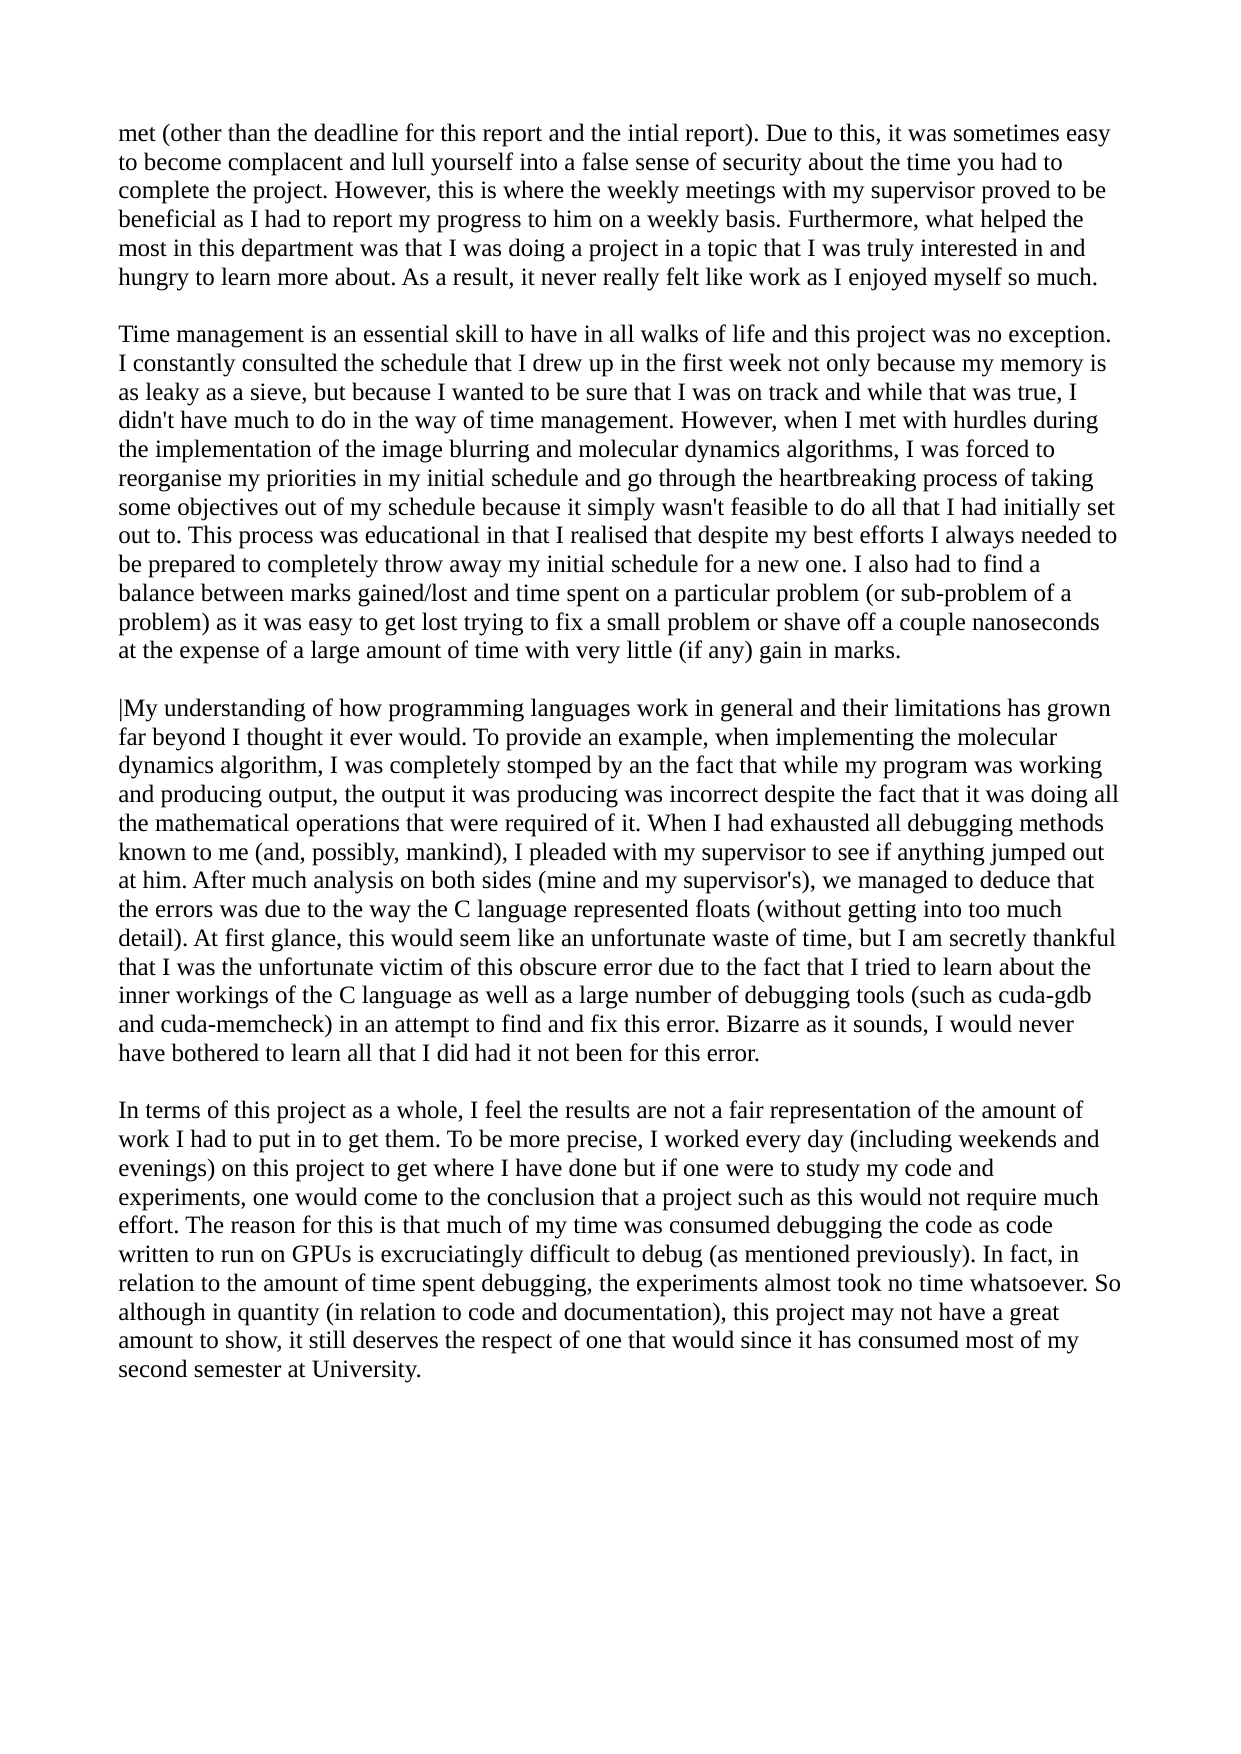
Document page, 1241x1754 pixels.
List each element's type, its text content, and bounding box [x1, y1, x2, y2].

text met (other than the deadline for this report and the intial report). Due to this, it was sometimes easy to become complacent and lull yourself into a false sense of security about the time you had to complete the project. However, this is where the weekly meetings with my supervisor proved to be beneficial as I had to report my progress to him on a weekly basis. Furthermore, what helped the most in this department was that I was doing a project in a topic that I was truly interested in and hungry to learn more about. As a result, it never really felt like work as I enjoyed myself so much. [118, 118, 1122, 291]
text |My understanding of how programming languages work in general and their limitations has grown far beyond I thought it ever would. To provide an example, when implementing the molecular dynamics algorithm, I was completely stomped by an the fact that while my program was working and producing output, the output it was producing was incorrect despite the fact that it was doing all the mathematical operations that were required of it. When I had exhausted all debugging methods known to me (and, possibly, mankind), I pleaded with my supervisor to see if anything jumped out at him. After much analysis on both sides (mine and my supervisor's), we managed to deduce that the errors was due to the way the C language represented floats (without getting into too much detail). At first glance, this would seem like an unfortunate waste of time, but I am secretly thankful that I was the unfortunate victim of this obscure error due to the fact that I tried to learn about the inner workings of the C language as well as a large number of debugging tools (such as cuda-gdb and cuda-memcheck) in an attempt to find and fix this error. Bizarre as it sounds, I would never have bothered to learn all that I did had it not been for this error. [118, 693, 1122, 1067]
text Time management is an essential skill to have in all walks of life and this project was no exception. I constantly consulted the schedule that I drew up in the first week not only because my memory is as leaky as a sieve, but because I wanted to be sure that I was on track and while that was true, I didn't have much to do in the way of time management. However, when I met with hurdles during the implementation of the image blurring and molecular dynamics algorithms, I was forced to reorganise my priorities in my initial schedule and go through the heartbreaking process of taking some objectives out of my schedule because it simply wasn't feasible to do all that I had initially set out to. This process was educational in that I realised that despite my best efforts I always needed to be prepared to completely throw away my initial schedule for a new one. I also had to find a balance between marks gained/lost and time spent on a particular problem (or sub-problem of a problem) as it was easy to get lost trying to fix a small problem or shave off a couple nanoseconds at the expense of a large amount of time with very little (if any) gain in marks. [118, 319, 1122, 664]
text In terms of this project as a whole, I feel the results are not a fair representation of the amount of work I had to put in to get them. To be more precise, I worked every day (including weekends and evenings) on this project to get where I have done but if one were to study my code and experiments, one would come to the conclusion that a project such as this would not require much effort. The reason for this is that much of my time was consumed debugging the code as code written to run on GPUs is excruciatingly difficult to debug (as mentioned previously). In fact, in relation to the amount of time spent debugging, the experiments almost took no time whatsoever. So although in quantity (in relation to code and documentation), this project may not have a great amount to show, it still deserves the respect of one that would since it has consumed most of my second semester at University. [118, 1096, 1122, 1383]
